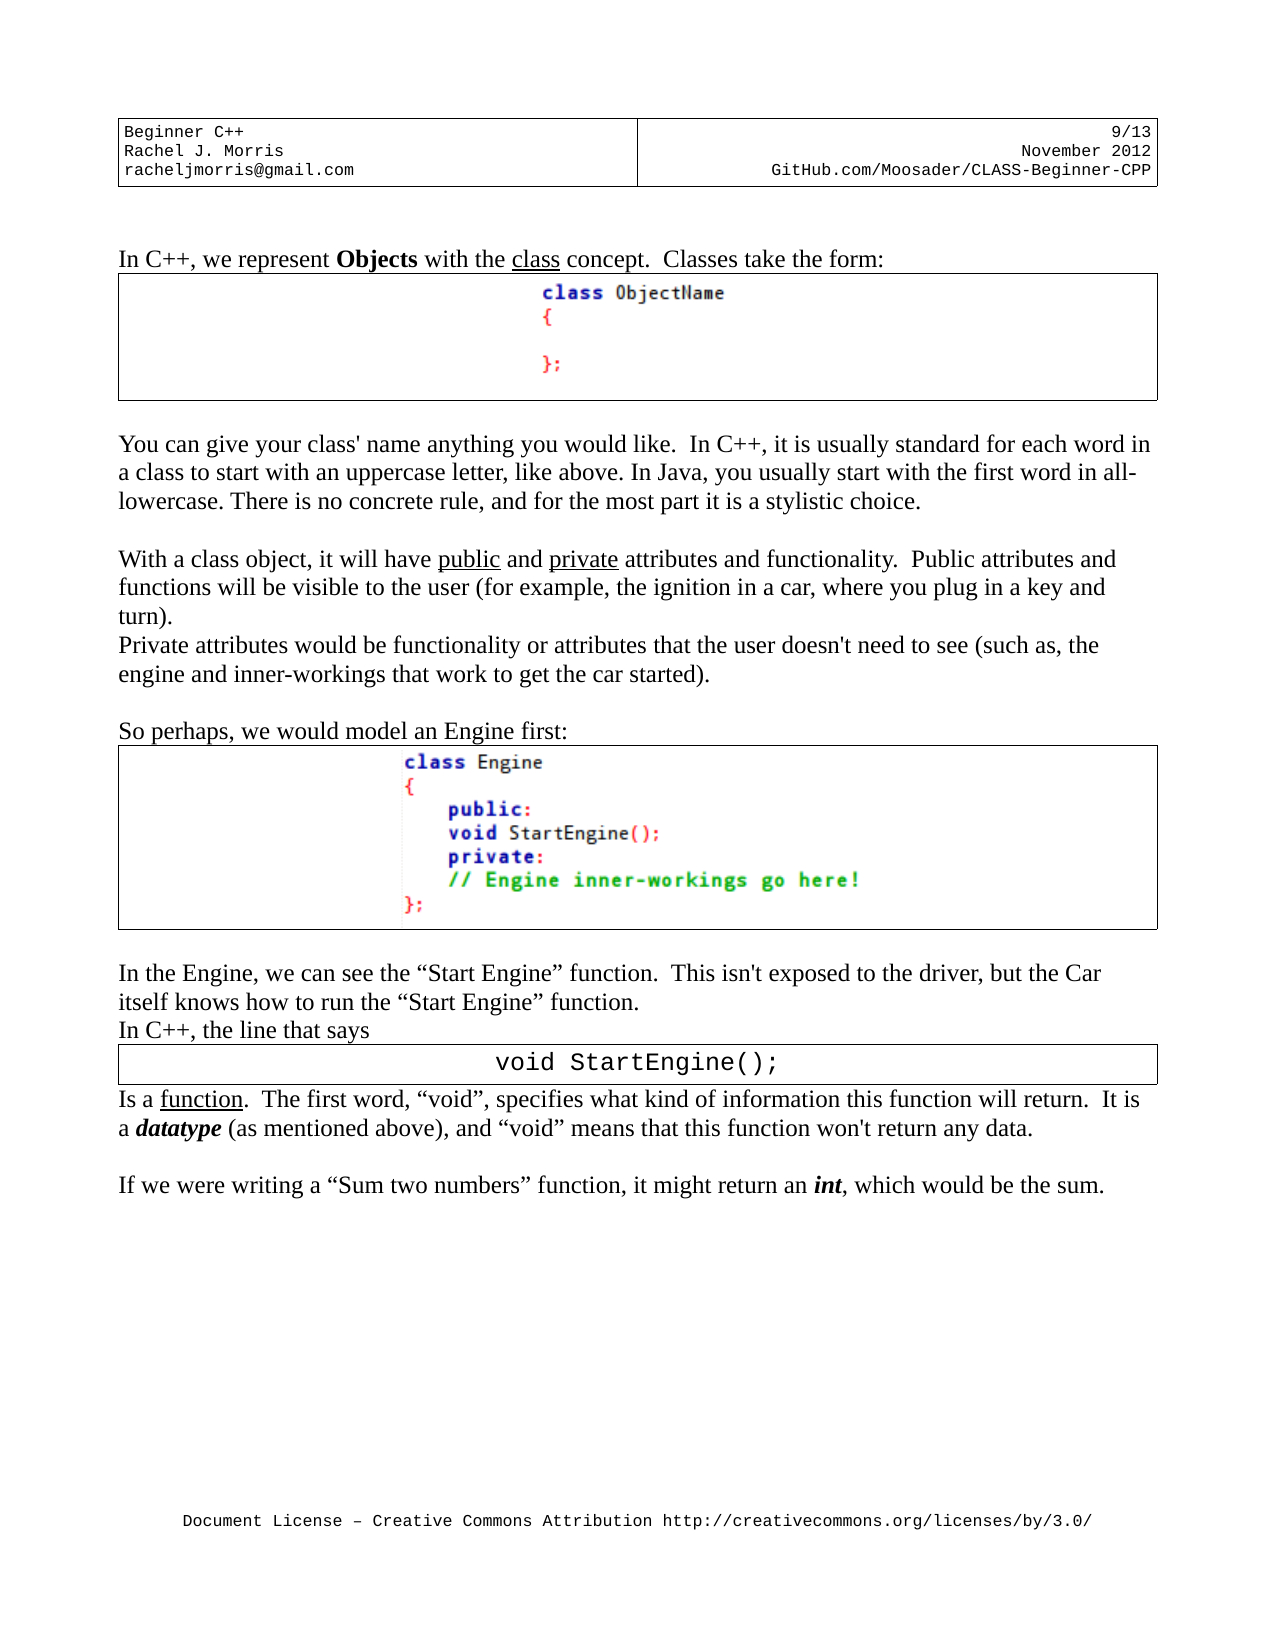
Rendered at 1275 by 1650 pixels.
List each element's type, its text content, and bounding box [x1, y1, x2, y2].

text In C++, the line that says [118, 1015, 1157, 1044]
text So perhaps, we would model an Engine first: [118, 716, 1157, 745]
text With a class object, it will have public and private attributes and functionality. Public attributes and functions will be visible to the user (for example, the ignition in a car, where you plug in a key and turn). [118, 544, 1157, 630]
table_header [119, 274, 1157, 400]
text Private attributes would be functionality or attributes that the user doesn't need to see (such as, the engine and inner-workings that work to get the car started). [118, 630, 1157, 687]
text In C++, we represent Objects with the class concept. Classes take the form: [118, 244, 1157, 273]
text You can give your class' name anything you would like. In C++, it is usually standard for each word in a class to start with an uppercase letter, like above. In Java, you usually start with the first word in all-lowercase. There is no concrete rule, and for the most part it is a stylistic choice. [118, 429, 1157, 515]
text If we were writing a “Sum two numbers” function, it might return an int, which would be the sum. [118, 1170, 1157, 1199]
table_header void StartEngine(); [119, 1045, 1157, 1084]
text Is a function. The first word, “void”, specifies what kind of information this function will return. It is a datatype (as mentioned above), and “void” means that this function won't return any data. [118, 1085, 1157, 1142]
picture [542, 279, 733, 381]
table_header [119, 746, 1157, 927]
text In the Engine, we can see the “Start Engine” function. This isn't exposed to the driver, but the Car itself knows how to run the “Start Engine” function. [118, 958, 1157, 1015]
picture [401, 750, 874, 928]
